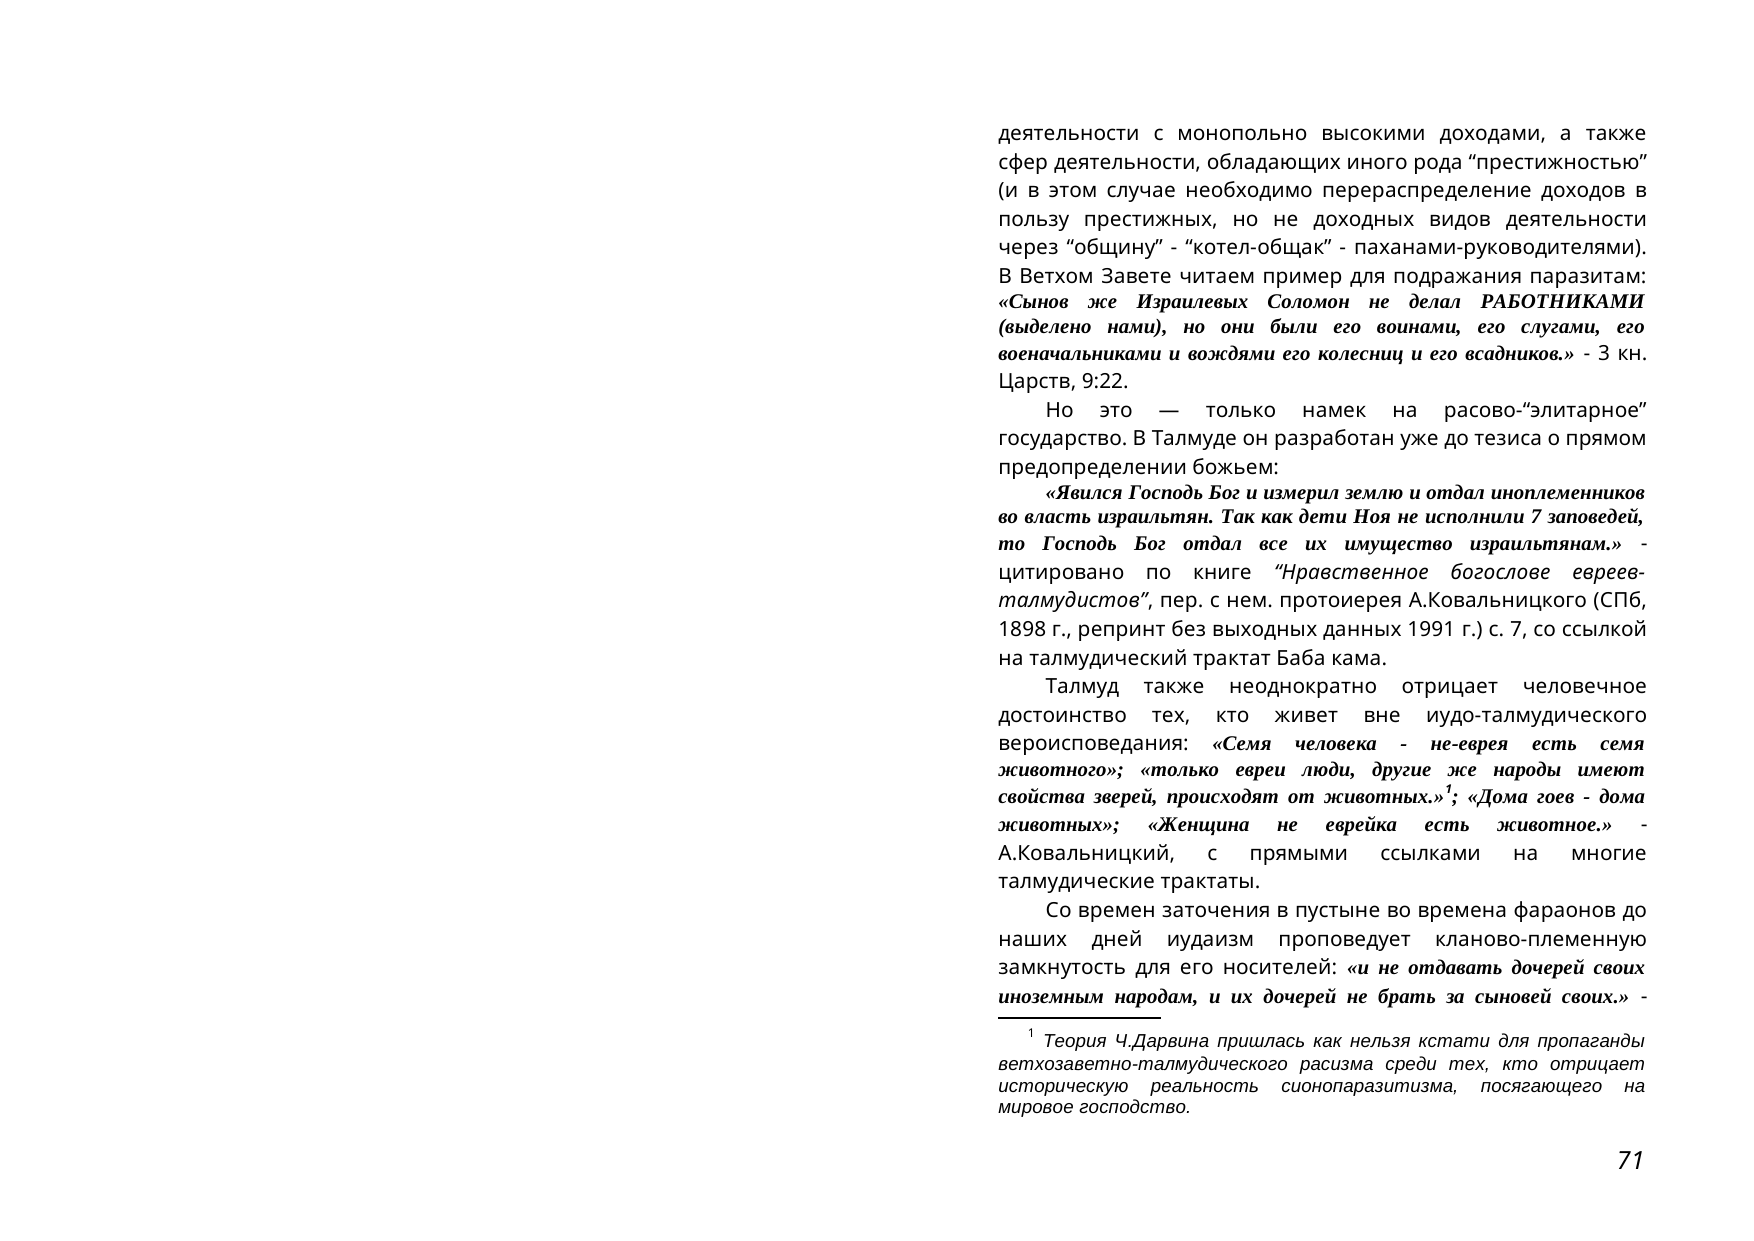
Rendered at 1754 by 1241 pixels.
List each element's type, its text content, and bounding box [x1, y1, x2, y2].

text Со времен заточения в пустыне во времена фараонов до наших дней иудаизм проповедует кланово-племенную замкнутость для его носителей: «и не отдавать дочерей своих иноземным народам, и их дочерей не брать за сыновей своих.» [998, 895, 1648, 1009]
text «Явился Господь Бог и измерил землю и отдал иноплеменников во власть израильтян. Так как дети Ноя не исполнили 7 заповедей, то Господь Бог отдал все их имущество израильтянам.» - цитировано по книге “Нравственное богослове евреев-талмудистов”, пер. с нем. протоиерея А.Ковальницкого (СПб, 1898 г., репринт без выходных данных 1991 г.) с. 7, со ссылкой на талмудический трактат Баба кама. [998, 480, 1648, 671]
text Но это — только намек на расово-“элитарное” государство. В Талмуде он разработан уже до тезиса о прямом предопределении божьем: [998, 394, 1648, 480]
text Теория Ч.Дарвина пришлась как нельзя кстати для пропаганды ветхозаветно-талмудического расизма среди тех, кто отрицает историческую реальность сионопаразитизма, посягающего на мировое господство. [998, 1024, 1648, 1118]
text Талмуд также неоднократно отрицает человечное достоинство тех, кто живет вне иудо-талмудического вероисповедания: «Семя человека - не-еврея есть семя животного»; «только евреи люди, другие же народы имеют свойства зверей, происходят от животных.»; «Дома гоев - дома животных»; «Женщина не еврейка есть животное.» - А.Ковальницкий, с прямыми ссылками на многие талмудические трактаты. [998, 671, 1648, 895]
text деятельности с монопольно высокими доходами, а также сфер деятельности, обладающих иного рода “престижностью” (и в этом случае необходимо перераспределение доходов в пользу престижных, но не доходных видов деятельности через “общину” - “котел-общак” - паханами-руководителями). В Ветхом Завете читаем пример для подражания паразитам: «Сынов же Израилевых Соломон не делал РАБОТНИКАМИ (выделено нами), но они были его воинами, его слугами, его военачальниками и вождями его колесниц и его всадников.» - 3 кн. Царств, 9:22. [998, 118, 1648, 394]
